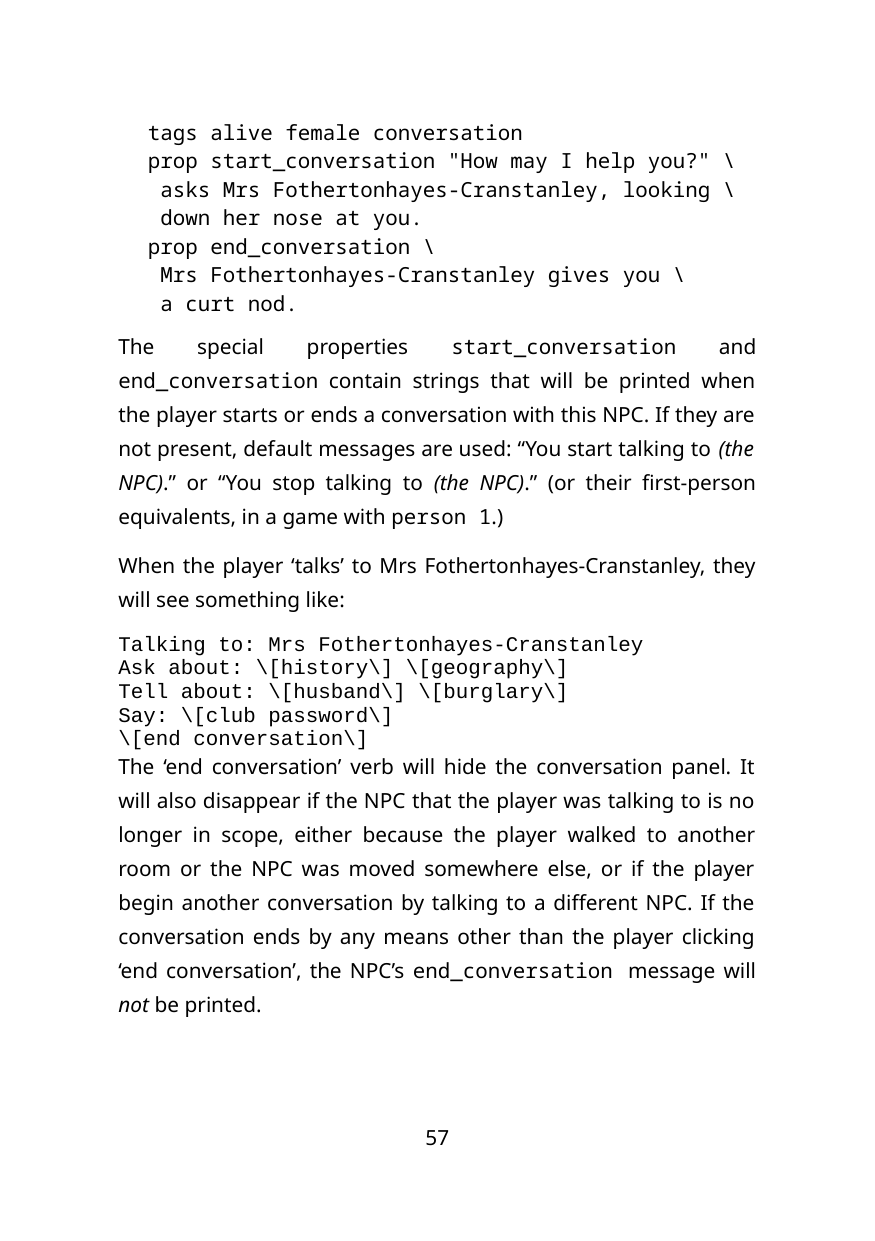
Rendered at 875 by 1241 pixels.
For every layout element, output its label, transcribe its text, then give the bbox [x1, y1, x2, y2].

text \[end conversation\] [118, 728, 756, 752]
text The ‘end conversation’ verb will hide the conversation panel. It will also disappear if the NPC that the player was talking to is no longer in scope, either because the player walked to another room or the NPC was moved somewhere else, or if the player begin another conversation by talking to a different NPC. If the conversation ends by any means other than the player clicking ‘end conversation’, the NPC’s end_conversation message will not be printed. [118, 752, 756, 1019]
text prop end_conversation \ [148, 232, 756, 260]
text down her nose at you. [148, 203, 756, 232]
text asks Mrs Fothertonhayes-Cranstanley, looking \ [148, 175, 756, 203]
text Talking to: Mrs Fothertonhayes-Cranstanley [118, 634, 756, 657]
text tags alive female conversation [148, 118, 756, 147]
text a curt nod. [148, 289, 756, 317]
text When the player ‘talks’ to Mrs Fothertonhayes-Cranstanley, they will see something like: [118, 551, 756, 613]
text Mrs Fothertonhayes-Cranstanley gives you \ [148, 260, 756, 289]
text Tell about: \[husband\] \[burglary\] [118, 681, 756, 704]
text Say: \[club password\] [118, 704, 756, 728]
text Ask about: \[history\] \[geography\] [118, 657, 756, 681]
text The special properties start_conversation and end_conversation contain strings that will be printed when the player starts or ends a conversation with this NPC. If they are not present, default messages are used: “You start talking to (the NPC).” or “You stop talking to (the NPC).” (or their first-person equivalents, in a game with person 1.) [118, 332, 756, 531]
text prop start_conversation "How may I help you?" \ [148, 147, 756, 175]
